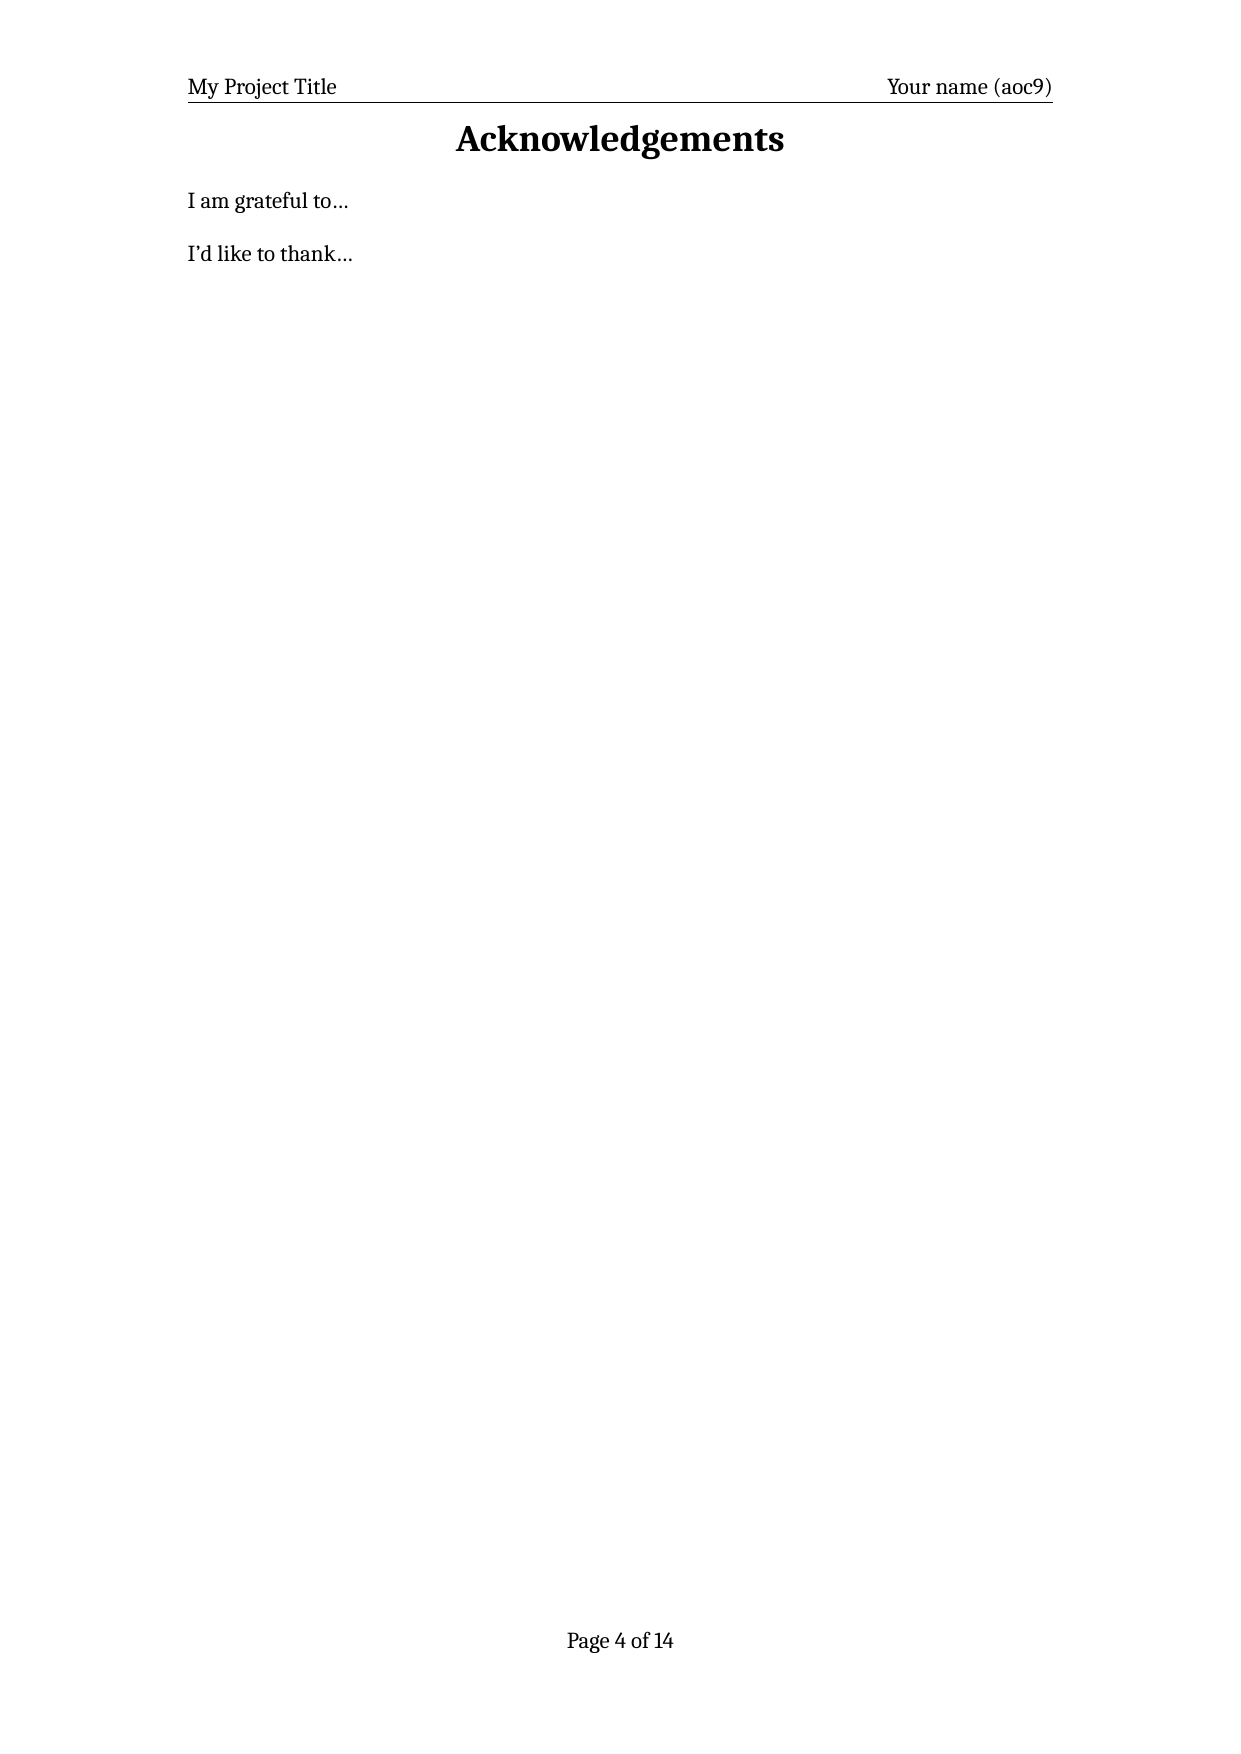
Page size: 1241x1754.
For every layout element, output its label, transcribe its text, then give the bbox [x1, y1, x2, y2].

text I’d like to thank… [187, 240, 1053, 267]
text Acknowledgements [187, 118, 1053, 161]
text I am grateful to… [187, 188, 1053, 214]
